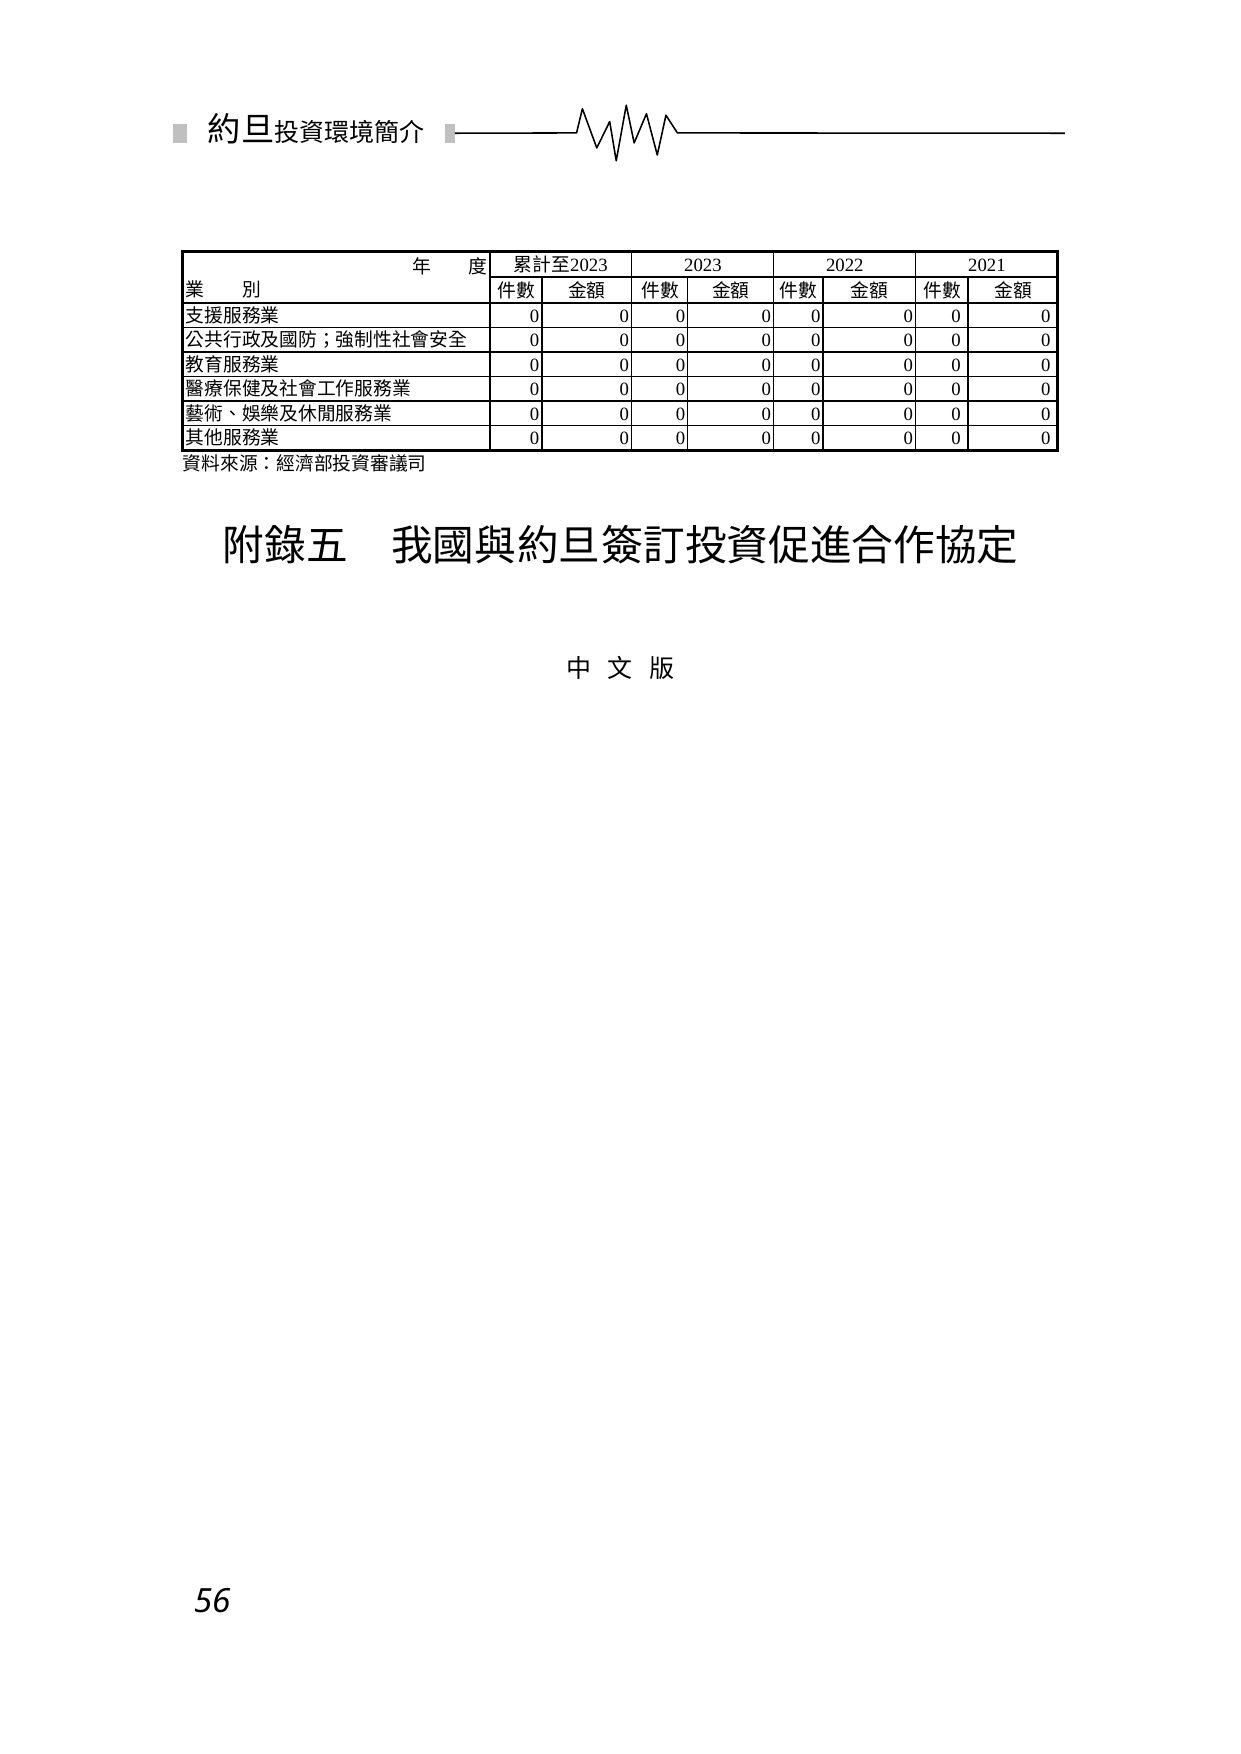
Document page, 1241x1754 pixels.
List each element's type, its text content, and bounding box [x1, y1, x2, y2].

table_cell 支援服務業 [184, 304, 489, 327]
table_header 年 度 業 別 [184, 253, 489, 302]
table_cell 0 [824, 402, 915, 425]
table_cell 0 [916, 426, 967, 449]
table_header 2021 [916, 253, 1056, 276]
table_cell 0 [774, 304, 822, 327]
table_cell 0 [543, 328, 631, 351]
table_cell 0 [491, 426, 541, 449]
table_cell 0 [688, 304, 773, 327]
table_cell 0 [916, 328, 967, 351]
table_cell 0 [491, 377, 541, 400]
table_cell 0 [969, 353, 1056, 376]
table_cell 公共行政及國防；強制性社會安全 [184, 328, 489, 351]
table_cell 藝術、娛樂及休閒服務業 [184, 402, 489, 425]
table_cell 0 [969, 402, 1056, 425]
table_cell 0 [688, 377, 773, 400]
table_cell 0 [543, 402, 631, 425]
table_cell 金額 [969, 278, 1056, 302]
table_header 2022 [774, 253, 915, 276]
table_cell 0 [491, 328, 541, 351]
table_cell 0 [632, 402, 687, 425]
table_cell 0 [688, 328, 773, 351]
table_cell 0 [916, 377, 967, 400]
table_cell 0 [491, 353, 541, 376]
table_cell 0 [632, 353, 687, 376]
table_cell 0 [774, 328, 822, 351]
table_cell 0 [916, 402, 967, 425]
table_cell 件數 [491, 278, 541, 302]
table_header 累計至2023 [491, 253, 631, 276]
table_cell 0 [543, 377, 631, 400]
table_cell 醫療保健及社會工作服務業 [184, 377, 489, 400]
table_cell 0 [969, 426, 1056, 449]
table_cell 0 [824, 304, 915, 327]
table_cell 0 [632, 377, 687, 400]
table_cell 0 [688, 426, 773, 449]
table_cell 0 [969, 328, 1056, 351]
table_cell 0 [824, 328, 915, 351]
table_cell 0 [774, 402, 822, 425]
table_cell 0 [824, 353, 915, 376]
text 中文版 [183, 625, 1058, 688]
table_header 2023 [632, 253, 773, 276]
table_cell 0 [774, 426, 822, 449]
table_cell 金額 [543, 278, 631, 302]
table_cell 0 [632, 426, 687, 449]
table_cell 0 [774, 377, 822, 400]
table_cell 0 [543, 304, 631, 327]
table_cell 0 [543, 353, 631, 376]
table_cell 0 [543, 426, 631, 449]
table_cell 0 [688, 402, 773, 425]
table_cell 0 [491, 304, 541, 327]
table_cell 其他服務業 [184, 426, 489, 449]
text 附錄五 我國與約旦簽訂投資促進合作協定 [183, 500, 1058, 563]
table_cell 0 [916, 353, 967, 376]
table_cell 金額 [824, 278, 915, 302]
table_cell 0 [824, 426, 915, 449]
table_cell 件數 [632, 278, 687, 302]
table_cell 件數 [774, 278, 822, 302]
table_cell 0 [969, 304, 1056, 327]
text 資料來源：經濟部投資審議司 [183, 452, 1058, 475]
table_cell 0 [632, 328, 687, 351]
table_cell 0 [824, 377, 915, 400]
table_cell 0 [491, 402, 541, 425]
table_cell 0 [969, 377, 1056, 400]
table_cell 0 [688, 353, 773, 376]
table_cell 教育服務業 [184, 353, 489, 376]
table_cell 件數 [916, 278, 967, 302]
table_cell 0 [774, 353, 822, 376]
table_cell 0 [916, 304, 967, 327]
table_cell 0 [632, 304, 687, 327]
table_cell 金額 [688, 278, 773, 302]
